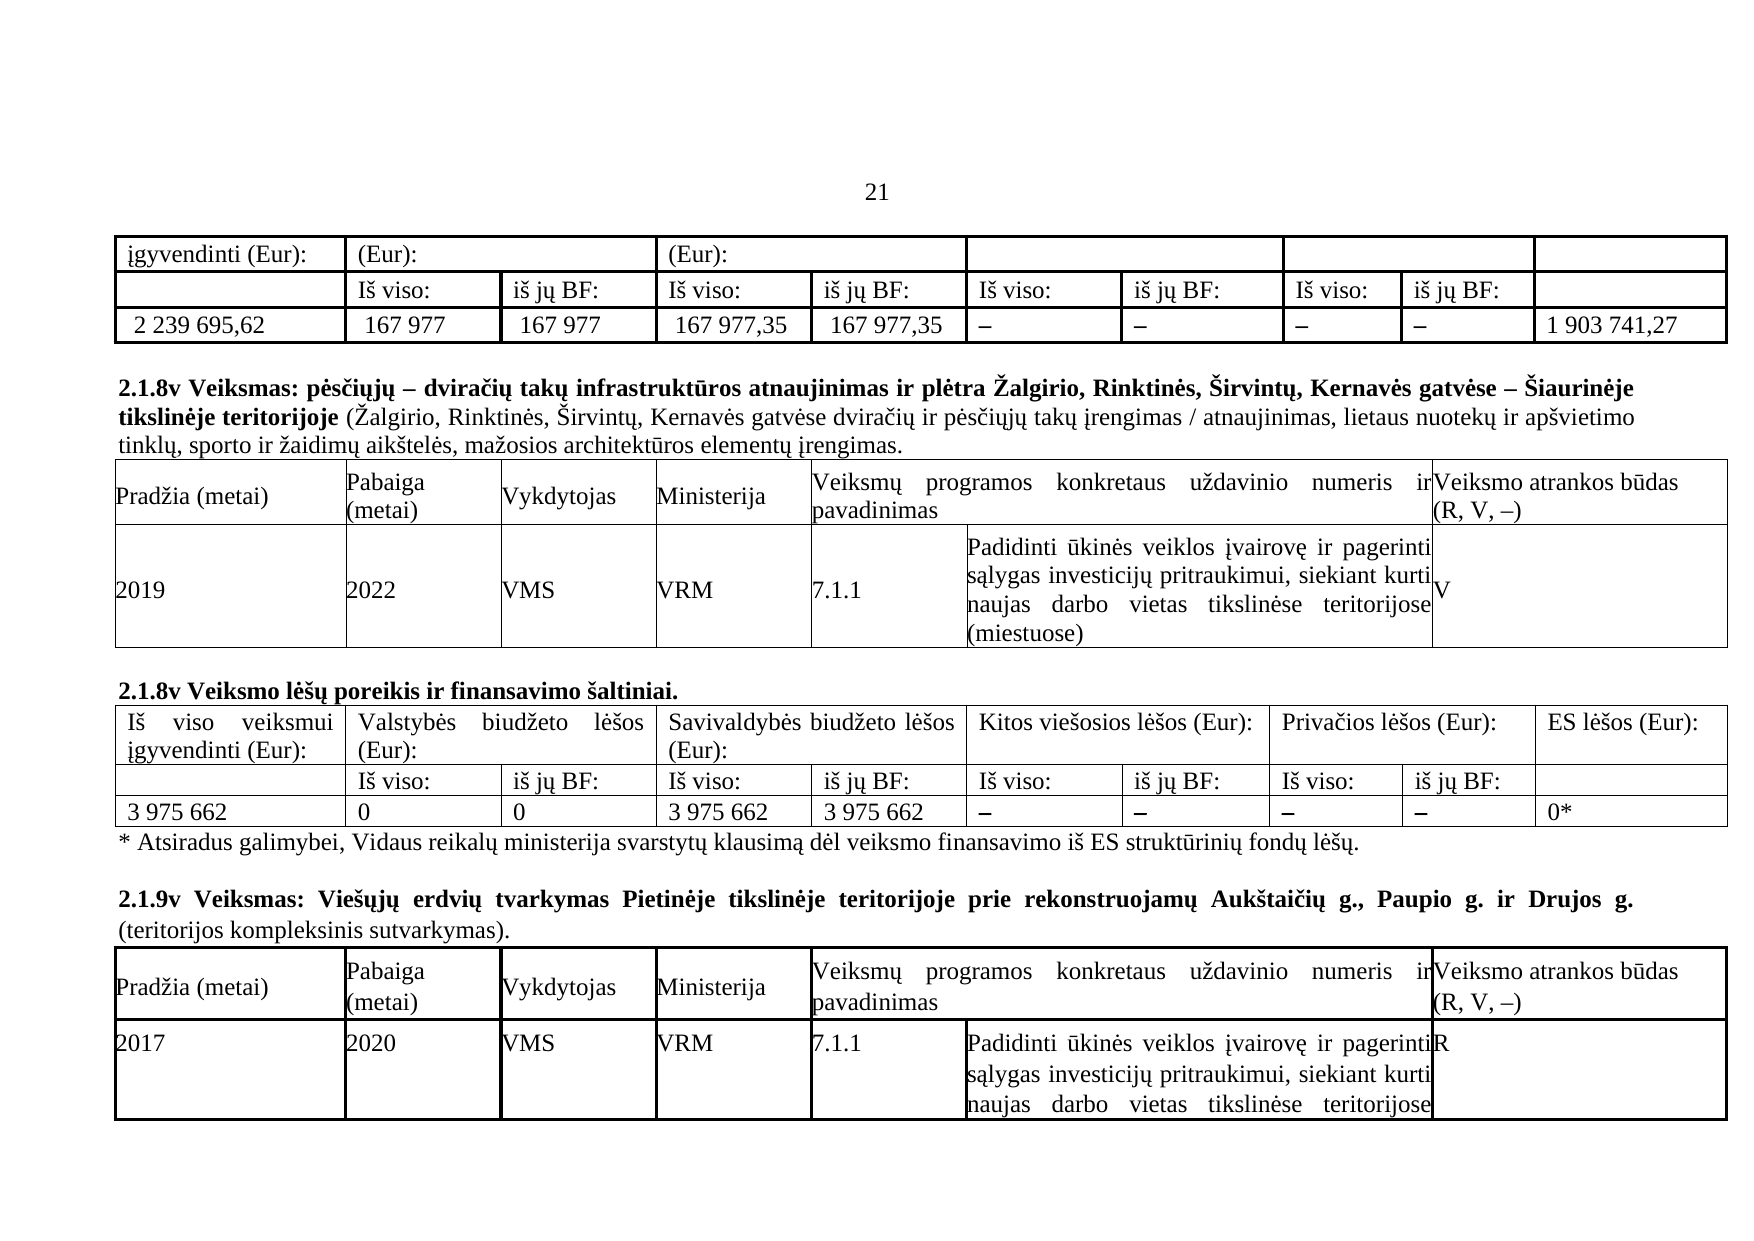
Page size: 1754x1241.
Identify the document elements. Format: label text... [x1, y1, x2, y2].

table_header Vykdytojas [503, 949, 655, 1018]
table_header Valstybės biudžeto lėšos (Eur): [346, 706, 656, 764]
table_cell 7.1.1 [812, 525, 967, 647]
table_header Pradžia (metai) [116, 460, 346, 524]
table_header Pabaiga (metai) [347, 949, 499, 1018]
table_cell – [1403, 796, 1535, 826]
table_cell 0 [346, 796, 501, 826]
table_header [968, 238, 1282, 270]
table_cell Iš viso: [346, 765, 501, 795]
table_cell VRM [658, 1021, 810, 1118]
table_cell iš jų BF: [812, 765, 966, 795]
table_cell – [1403, 309, 1533, 341]
table_cell 2022 [347, 525, 501, 647]
table_cell R [1434, 1021, 1725, 1118]
table_header Kitos viešosios lėšos (Eur): [967, 706, 1269, 764]
table_header ES lėšos (Eur): [1536, 706, 1727, 764]
table_header Privačios lėšos (Eur): [1270, 706, 1535, 764]
table_cell 2020 [347, 1021, 499, 1118]
table_cell – [968, 309, 1120, 341]
table_cell iš jų BF: [1123, 273, 1282, 306]
table_cell Padidinti ūkinės veiklos įvairovę ir pagerinti sąlygas investicijų pritraukimui, siekiant kurti naujas darbo vietas tikslinėse teritorijose [968, 1021, 1431, 1118]
table_cell 3 975 662 [812, 796, 966, 826]
table_cell VMS [502, 525, 656, 647]
table_header [1536, 238, 1725, 270]
table_cell – [1270, 796, 1402, 826]
table_cell iš jų BF: [503, 273, 655, 306]
table_cell Iš viso: [968, 273, 1120, 306]
table_cell 0* [1536, 796, 1727, 826]
table_cell Iš viso: [1285, 273, 1400, 306]
table_cell iš jų BF: [1403, 273, 1533, 306]
table_cell 167 977 [503, 309, 655, 341]
table_header Veiksmų programos konkretaus uždavinio numeris ir pavadinimas [813, 949, 1431, 1018]
table_cell 3 975 662 [116, 796, 345, 826]
table_cell – [1285, 309, 1400, 341]
table_cell Iš viso: [967, 765, 1122, 795]
table_header įgyvendinti (Eur): [117, 238, 344, 270]
table_cell Iš viso: [658, 273, 810, 306]
table_header (Eur): [658, 238, 965, 270]
table_cell 2 239 695,62 [117, 309, 344, 341]
table_cell Iš viso: [657, 765, 811, 795]
table_header Ministerija [657, 460, 811, 524]
table_header Ministerija [658, 949, 810, 1018]
table_cell – [967, 796, 1122, 826]
table_cell [1536, 273, 1725, 306]
table_cell iš jų BF: [813, 273, 965, 306]
table_cell iš jų BF: [1123, 765, 1269, 795]
table_cell – [1123, 796, 1269, 826]
table_header Savivaldybės biudžeto lėšos (Eur): [657, 706, 966, 764]
table_cell Padidinti ūkinės veiklos įvairovę ir pagerinti sąlygas investicijų pritraukimui, siekiant kurti naujas darbo vietas tikslinėse teritorijose (miestuose) [968, 525, 1432, 647]
table_cell [1536, 765, 1727, 795]
text 2.1.9v Veiksmas: Viešųjų erdvių tvarkymas Pietinėje tikslinėje teritorijoje prie rekonstruojamų Aukštaičių g., Paupio g. ir Drujos g. (teritorijos kompleksinis sutvarkymas). [118, 884, 1636, 944]
table_cell 7.1.1 [813, 1021, 965, 1118]
text 2.1.8v Veiksmo lėšų poreikis ir finansavimo šaltiniai. [118, 676, 1636, 704]
table_cell 1 903 741,27 [1536, 309, 1725, 341]
table_cell Iš viso: [1270, 765, 1402, 795]
text 2.1.8v Veiksmas: pėsčiųjų – dviračių takų infrastruktūros atnaujinimas ir plėtra Žalgirio, Rinktinės, Širvintų, Kernavės gatvėse – Šiaurinėje tikslinėje teritorijoje (Žalgirio, Rinktinės, Širvintų, Kernavės gatvėse dviračių ir pėsčiųjų takų įrengimas / atnaujinimas, lietaus nuotekų ir apšvietimo tinklų, sporto ir žaidimų aikštelės, mažosios architektūros elementų įrengimas. [118, 373, 1636, 459]
table_cell 167 977 [347, 309, 499, 341]
table_header Vykdytojas [502, 460, 656, 524]
table_cell 2019 [116, 525, 346, 647]
table_cell Iš viso: [347, 273, 499, 306]
table_cell iš jų BF: [1403, 765, 1535, 795]
table_header [1285, 238, 1533, 270]
table_header Veiksmo atrankos būdas (R, V, –) [1433, 460, 1727, 524]
table_cell 3 975 662 [657, 796, 811, 826]
table_header (Eur): [347, 238, 655, 270]
table_header Pabaiga (metai) [347, 460, 501, 524]
table_header Veiksmo atrankos būdas (R, V, –) [1434, 949, 1725, 1018]
table_cell iš jų BF: [502, 765, 656, 795]
table_cell VMS [503, 1021, 655, 1118]
table_cell V [1433, 525, 1727, 647]
table_cell VRM [657, 525, 811, 647]
table_cell 167 977,35 [658, 309, 810, 341]
table_cell 0 [502, 796, 656, 826]
table_header Pradžia (metai) [117, 949, 344, 1018]
text * Atsiradus galimybei, Vidaus reikalų ministerija svarstytų klausimą dėl veiksmo finansavimo iš ES struktūrinių fondų lėšų. [118, 827, 1636, 855]
table_cell [117, 273, 344, 306]
table_cell 2017 [117, 1021, 344, 1118]
table_cell – [1123, 309, 1282, 341]
table_cell [116, 765, 345, 795]
table_cell 167 977,35 [813, 309, 965, 341]
table_header Veiksmų programos konkretaus uždavinio numeris ir pavadinimas [812, 460, 1432, 524]
table_header Iš viso veiksmui įgyvendinti (Eur): [116, 706, 345, 764]
